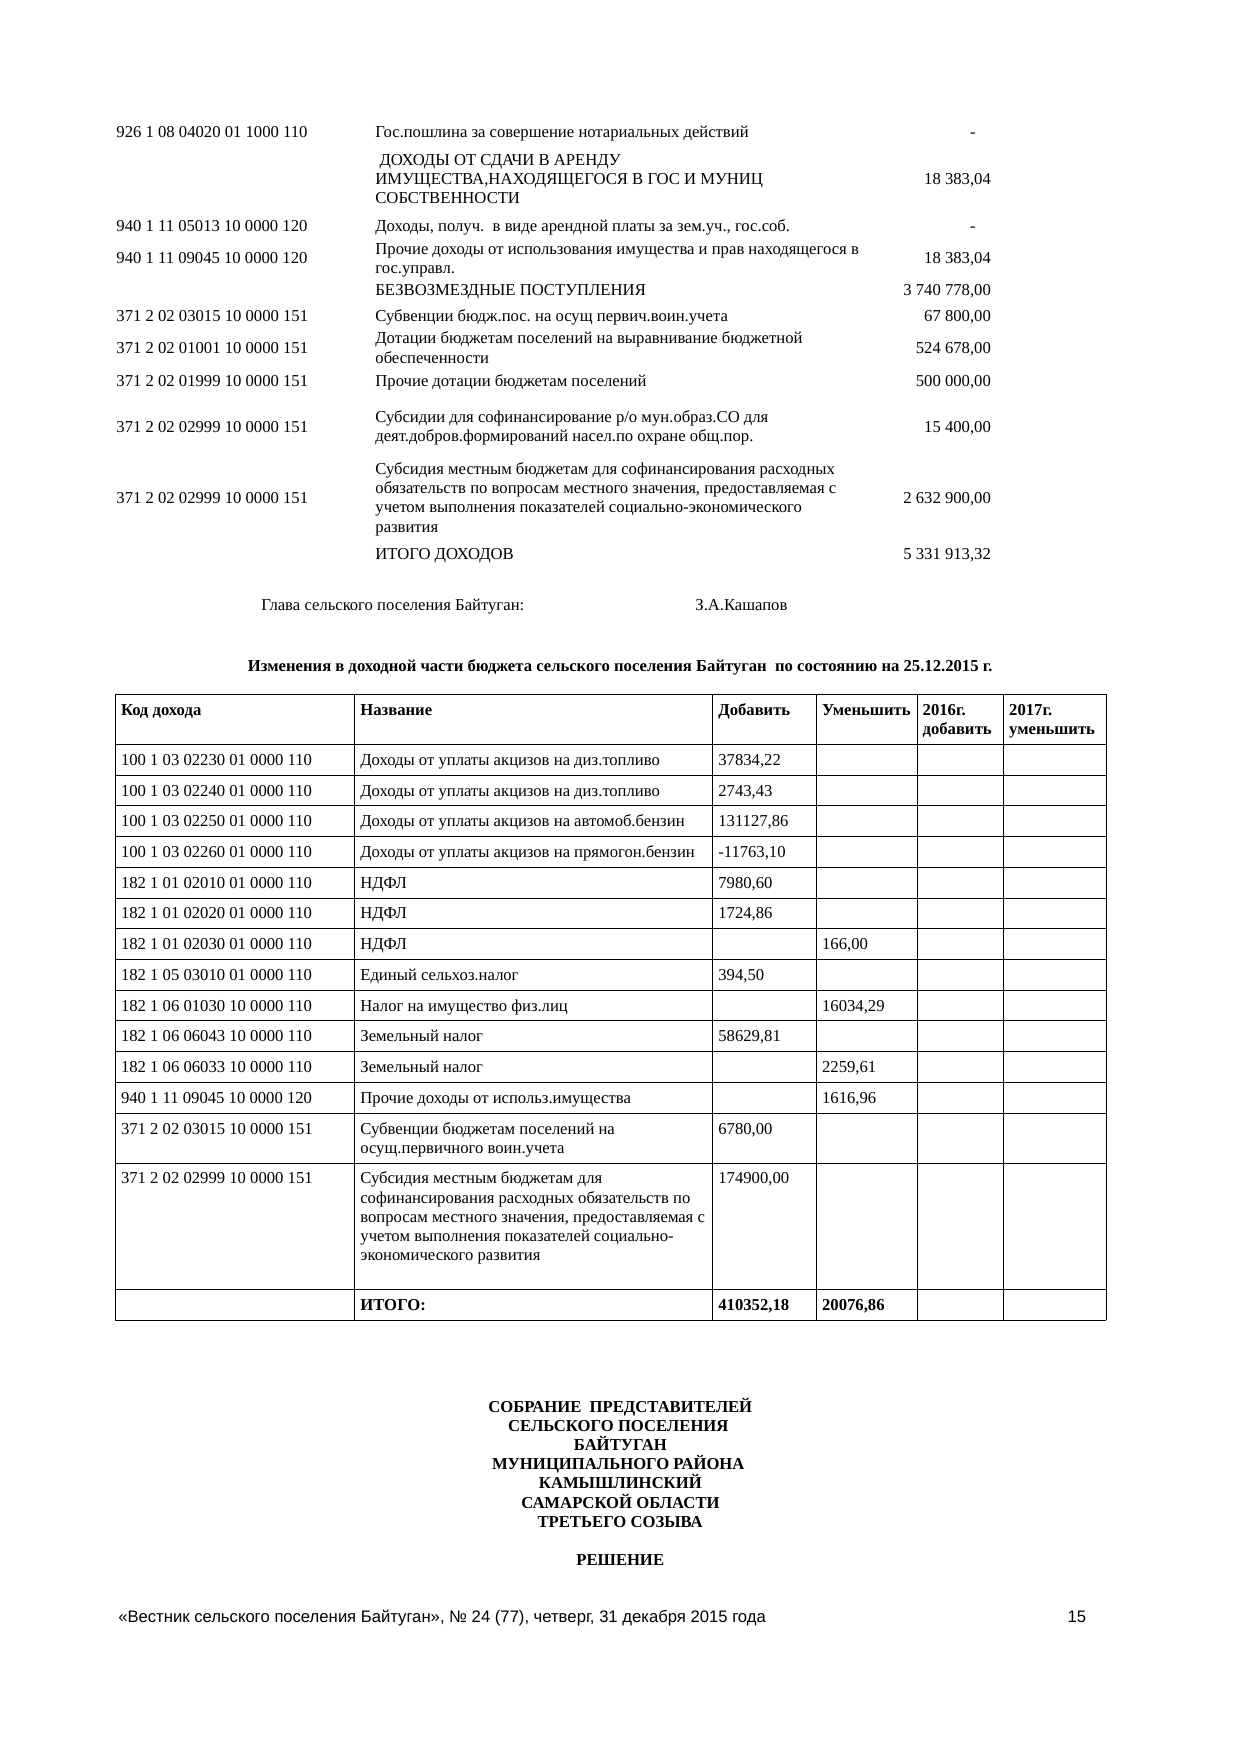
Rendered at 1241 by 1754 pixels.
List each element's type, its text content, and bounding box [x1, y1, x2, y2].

text МУНИЦИПАЛЬНОГО РАЙОНА [118, 1454, 1122, 1473]
table_cell [817, 899, 917, 928]
table_header Название [355, 695, 712, 744]
table_cell [1004, 1083, 1106, 1113]
table_cell Прочие дотации бюджетам поселений [375, 367, 861, 393]
table_cell 174900,00 [713, 1164, 816, 1289]
table_cell 371 2 02 02999 10 0000 151 [116, 459, 375, 536]
table_cell [817, 960, 917, 990]
table_cell 371 2 02 01999 10 0000 151 [116, 367, 375, 393]
table_cell [918, 991, 1003, 1020]
table_cell 100 1 03 02250 01 0000 110 [116, 806, 354, 836]
table_cell Земельный налог [355, 1052, 712, 1082]
table_cell 182 1 01 02030 01 0000 110 [116, 929, 354, 959]
table_cell 182 1 05 03010 01 0000 110 [116, 960, 354, 990]
text Изменения в доходной части бюджета сельского поселения Байтуган по состоянию на 25.12.2015 г. [118, 656, 1122, 675]
table_cell - [861, 212, 1076, 238]
table_cell 37834,22 [713, 745, 816, 774]
table_cell Доходы от уплаты акцизов на автомоб.бензин [355, 806, 712, 836]
table_cell 5 331 913,32 [861, 536, 1076, 571]
table_cell 58629,81 [713, 1021, 816, 1051]
table_cell [817, 745, 917, 774]
table_cell [918, 929, 1003, 959]
table_cell 394,50 [713, 960, 816, 990]
table_cell [918, 1021, 1003, 1051]
table_cell 20076,86 [817, 1290, 917, 1320]
table_cell Субвенции бюдж.пос. на осущ первич.воин.учета [375, 302, 861, 328]
table_cell 182 1 01 02020 01 0000 110 [116, 899, 354, 928]
table_cell НДФЛ [355, 929, 712, 959]
table_cell [817, 806, 917, 836]
table_cell 940 1 11 05013 10 0000 120 [116, 212, 375, 238]
table_cell 182 1 06 01030 10 0000 110 [116, 991, 354, 1020]
table_cell [1004, 776, 1106, 805]
text СЕЛЬСКОГО ПОСЕЛЕНИЯ [118, 1416, 1122, 1435]
table_cell 371 2 02 03015 10 0000 151 [116, 302, 375, 328]
table_cell 15 400,00 [861, 393, 1076, 459]
table_cell [1004, 1021, 1106, 1051]
table_cell 2259,61 [817, 1052, 917, 1082]
table_cell 2743,43 [713, 776, 816, 805]
table_cell 182 1 06 06043 10 0000 110 [116, 1021, 354, 1051]
table_cell 371 2 02 02999 10 0000 151 [116, 1164, 354, 1289]
table_cell 18 383,04 [861, 239, 1076, 277]
table_cell [918, 1164, 1003, 1289]
table_cell ИТОГО: [355, 1290, 712, 1320]
table_cell [918, 776, 1003, 805]
table_cell Субсидии для софинансирование р/о мун.образ.СО для деят.добров.формирований насел.по охране общ.пор. [375, 393, 861, 459]
text РЕШЕНИЕ [118, 1550, 1122, 1569]
table_cell 6780,00 [713, 1114, 816, 1162]
table_cell [116, 536, 375, 571]
table_cell [817, 868, 917, 897]
table_cell [817, 776, 917, 805]
table_cell Субсидия местным бюджетам для софинансирования расходных обязательств по вопросам местного значения, предоставляемая с учетом выполнения показателей социально-экономического развития [355, 1164, 712, 1289]
table_cell [817, 1021, 917, 1051]
table_cell Прочие доходы от использования имущества и прав находящегося в гос.управл. [375, 239, 861, 277]
text ТРЕТЬЕГО СОЗЫВА [118, 1512, 1122, 1531]
table_cell НДФЛ [355, 899, 712, 928]
table_cell [713, 1083, 816, 1113]
table_cell [1004, 991, 1106, 1020]
table_cell [1004, 1052, 1106, 1082]
table_cell [1004, 899, 1106, 928]
table_cell Земельный налог [355, 1021, 712, 1051]
table_cell [1004, 960, 1106, 990]
table_cell [817, 1114, 917, 1162]
table_header 2017г. уменьшить [1004, 695, 1106, 744]
table_cell [713, 1052, 816, 1082]
table_cell Доходы от уплаты акцизов на прямогон.бензин [355, 837, 712, 867]
table_cell НДФЛ [355, 868, 712, 897]
table_cell - [861, 118, 1076, 145]
table_cell [1004, 1114, 1106, 1162]
text КАМЫШЛИНСКИЙ [118, 1473, 1122, 1492]
table_cell [918, 1083, 1003, 1113]
table_cell Глава сельского поселения Байтуган: З.А.Кашапов [261, 571, 1076, 636]
table_cell ИТОГО ДОХОДОВ [375, 536, 861, 571]
table_cell Доходы от уплаты акцизов на диз.топливо [355, 776, 712, 805]
table_cell 166,00 [817, 929, 917, 959]
table_cell 371 2 02 01001 10 0000 151 [116, 328, 375, 367]
table_cell [918, 1290, 1003, 1320]
table_cell 100 1 03 02230 01 0000 110 [116, 745, 354, 774]
text БАЙТУГАН [118, 1435, 1122, 1454]
table_cell [116, 1290, 354, 1320]
text САМАРСКОЙ ОБЛАСТИ [118, 1492, 1122, 1512]
table_header Код дохода [116, 695, 354, 744]
table_cell 131127,86 [713, 806, 816, 836]
table_cell Гос.пошлина за совершение нотариальных действий [375, 118, 861, 145]
table_cell Дотации бюджетам поселений на выравнивание бюджетной обеспеченности [375, 328, 861, 367]
table_cell 1724,86 [713, 899, 816, 928]
table_cell Прочие доходы от использ.имущества [355, 1083, 712, 1113]
table_cell Налог на имущество физ.лиц [355, 991, 712, 1020]
table_cell [713, 991, 816, 1020]
table_cell [918, 1052, 1003, 1082]
table_cell 940 1 11 09045 10 0000 120 [116, 1083, 354, 1113]
table_cell [918, 1114, 1003, 1162]
table_cell [116, 145, 375, 212]
table_cell БЕЗВОЗМЕЗДНЫЕ ПОСТУПЛЕНИЯ [375, 277, 861, 302]
table_cell [1004, 1290, 1106, 1320]
table_cell 3 740 778,00 [861, 277, 1076, 302]
table_cell 410352,18 [713, 1290, 816, 1320]
table_cell [116, 277, 375, 302]
table_cell 524 678,00 [861, 328, 1076, 367]
table_cell 100 1 03 02260 01 0000 110 [116, 837, 354, 867]
table_cell [1004, 1164, 1106, 1289]
table_header Уменьшить [817, 695, 917, 744]
table_cell 1616,96 [817, 1083, 917, 1113]
table_cell 100 1 03 02240 01 0000 110 [116, 776, 354, 805]
table_cell [713, 929, 816, 959]
table_cell [918, 837, 1003, 867]
table_cell 940 1 11 09045 10 0000 120 [116, 239, 375, 277]
table_cell 18 383,04 [861, 145, 1076, 212]
table_cell [116, 571, 261, 636]
table_cell [817, 1164, 917, 1289]
table_cell [1004, 868, 1106, 897]
table_cell 7980,60 [713, 868, 816, 897]
table_cell Доходы, получ. в виде арендной платы за зем.уч., гос.соб. [375, 212, 861, 238]
table_cell 371 2 02 02999 10 0000 151 [116, 393, 375, 459]
table_cell Единый сельхоз.налог [355, 960, 712, 990]
table_cell 2 632 900,00 [861, 459, 1076, 536]
table_cell 182 1 01 02010 01 0000 110 [116, 868, 354, 897]
table_cell [1004, 745, 1106, 774]
table_cell [918, 868, 1003, 897]
table_cell [1004, 837, 1106, 867]
table_cell 182 1 06 06033 10 0000 110 [116, 1052, 354, 1082]
table_cell Субвенции бюджетам поселений на осущ.первичного воин.учета [355, 1114, 712, 1162]
table_cell [918, 806, 1003, 836]
table_cell [918, 960, 1003, 990]
table_cell [817, 837, 917, 867]
table_cell Субсидия местным бюджетам для софинансирования расходных обязательств по вопросам местного значения, предоставляемая с учетом выполнения показателей социально-экономического развития [375, 459, 861, 536]
table_cell Доходы от уплаты акцизов на диз.топливо [355, 745, 712, 774]
table_cell [1004, 806, 1106, 836]
table_cell 926 1 08 04020 01 1000 110 [116, 118, 375, 145]
table_cell [918, 745, 1003, 774]
table_header Добавить [713, 695, 816, 744]
table_cell 16034,29 [817, 991, 917, 1020]
table_cell 500 000,00 [861, 367, 1076, 393]
table_cell [918, 899, 1003, 928]
table_cell [1004, 929, 1106, 959]
table_cell 371 2 02 03015 10 0000 151 [116, 1114, 354, 1162]
text СОБРАНИЕ ПРЕДСТАВИТЕЛЕЙ [118, 1397, 1122, 1416]
table_header 2016г. добавить [918, 695, 1003, 744]
table_cell -11763,10 [713, 837, 816, 867]
table_cell 67 800,00 [861, 302, 1076, 328]
table_cell ДОХОДЫ ОТ СДАЧИ В АРЕНДУ ИМУЩЕСТВА,НАХОДЯЩЕГОСЯ В ГОС И МУНИЦ СОБСТВЕННОСТИ [375, 145, 861, 212]
